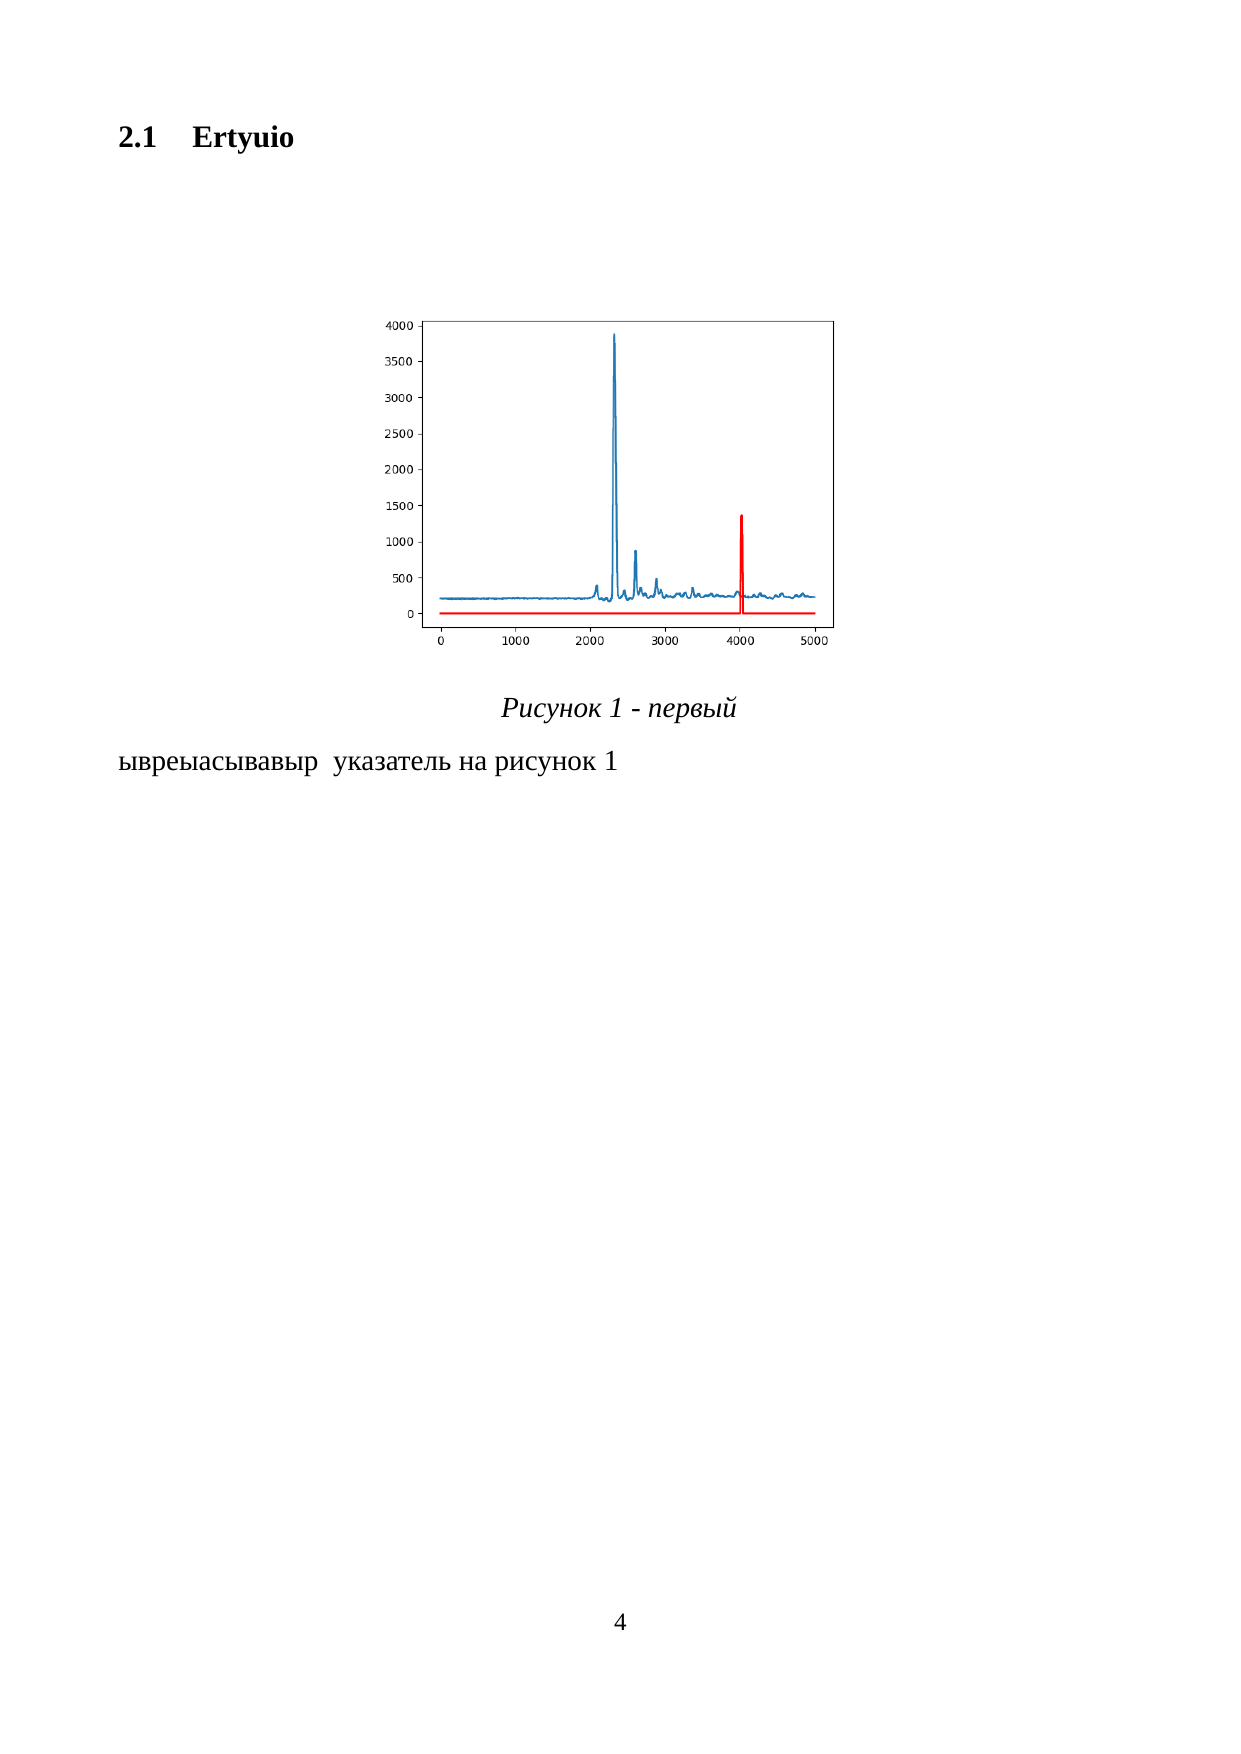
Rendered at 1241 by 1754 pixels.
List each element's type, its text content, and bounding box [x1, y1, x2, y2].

text ывреыасывавыр указатель на рисунок 1 [118, 743, 1122, 777]
subtitle Ertyuio [118, 118, 1122, 154]
text Рисунок 1 - первый [118, 690, 1122, 723]
picture [355, 272, 886, 671]
